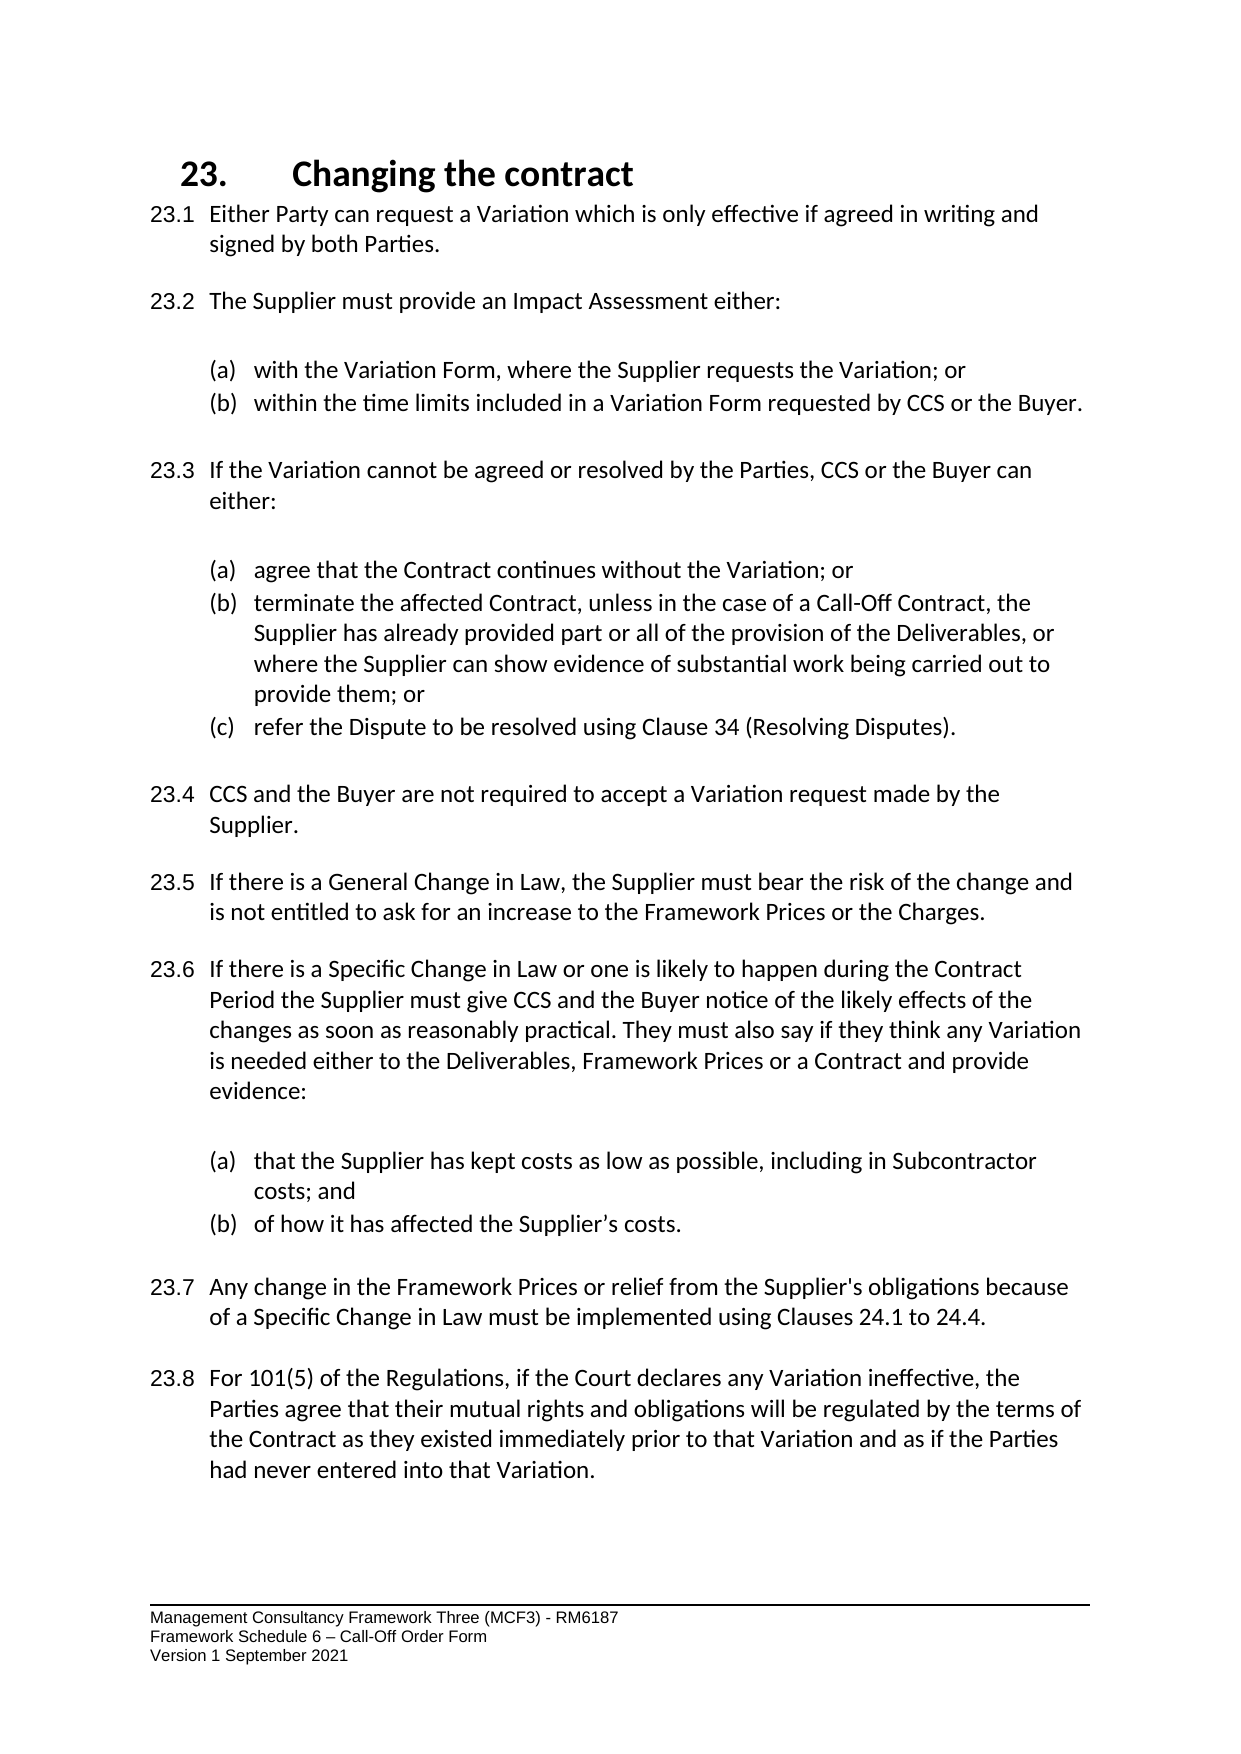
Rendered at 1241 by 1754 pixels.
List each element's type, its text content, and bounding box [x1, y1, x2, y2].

list If the Variation cannot be agreed or resolved by the Parties, CCS or the Buyer can either: [150, 454, 1090, 516]
list If there is a Specific Change in Law or one is likely to happen during the Contract Period the Supplier must give CCS and the Buyer notice of the likely effects of the changes as soon as reasonably practical. They must also say if they think any Variation is needed either to the Deliverables, Framework Prices or a Contract and provide evidence: [150, 953, 1090, 1106]
list CCS and the Buyer are not required to accept a Variation request made by the Supplier. [150, 778, 1090, 866]
list with the Variation Form, where the Supplier requests the Variation; or [209, 355, 1090, 385]
list Either Party can request a Variation which is only effective if agreed in writing and signed by both Parties. [150, 198, 1090, 285]
list within the time limits included in a Variation Form requested by CCS or the Buyer. [209, 387, 1090, 418]
list If there is a General Change in Law, the Supplier must bear the risk of the change and is not entitled to ask for an increase to the Framework Prices or the Charges. [150, 866, 1090, 953]
list refer the Dispute to be resolved using Clause 34 (Resolving Disputes). [209, 711, 1090, 742]
list Changing the contract [180, 150, 1090, 196]
list Any change in the Framework Prices or relief from the Supplier's obligations because of a Specific Change in Law must be implemented using Clauses 24.1 to 24.4. [150, 1271, 1090, 1332]
list agree that the Contract continues without the Variation; or [209, 554, 1090, 585]
list For 101(5) of the Regulations, if the Court declares any Variation ineffective, the Parties agree that their mutual rights and obligations will be regulated by the terms of the Contract as they existed immediately prior to that Variation and as if the Parties had never entered into that Variation. [150, 1363, 1090, 1511]
list that the Supplier has kept costs as low as possible, including in Subcontractor costs; and [209, 1145, 1090, 1206]
list terminate the affected Contract, unless in the case of a Call-Off Contract, the Supplier has already provided part or all of the provision of the Deliverables, or where the Supplier can show evidence of substantial work being carried out to provide them; or [209, 587, 1090, 709]
list of how it has affected the Supplier’s costs. [209, 1208, 1090, 1269]
list The Supplier must provide an Impact Assessment either: [150, 285, 1090, 316]
